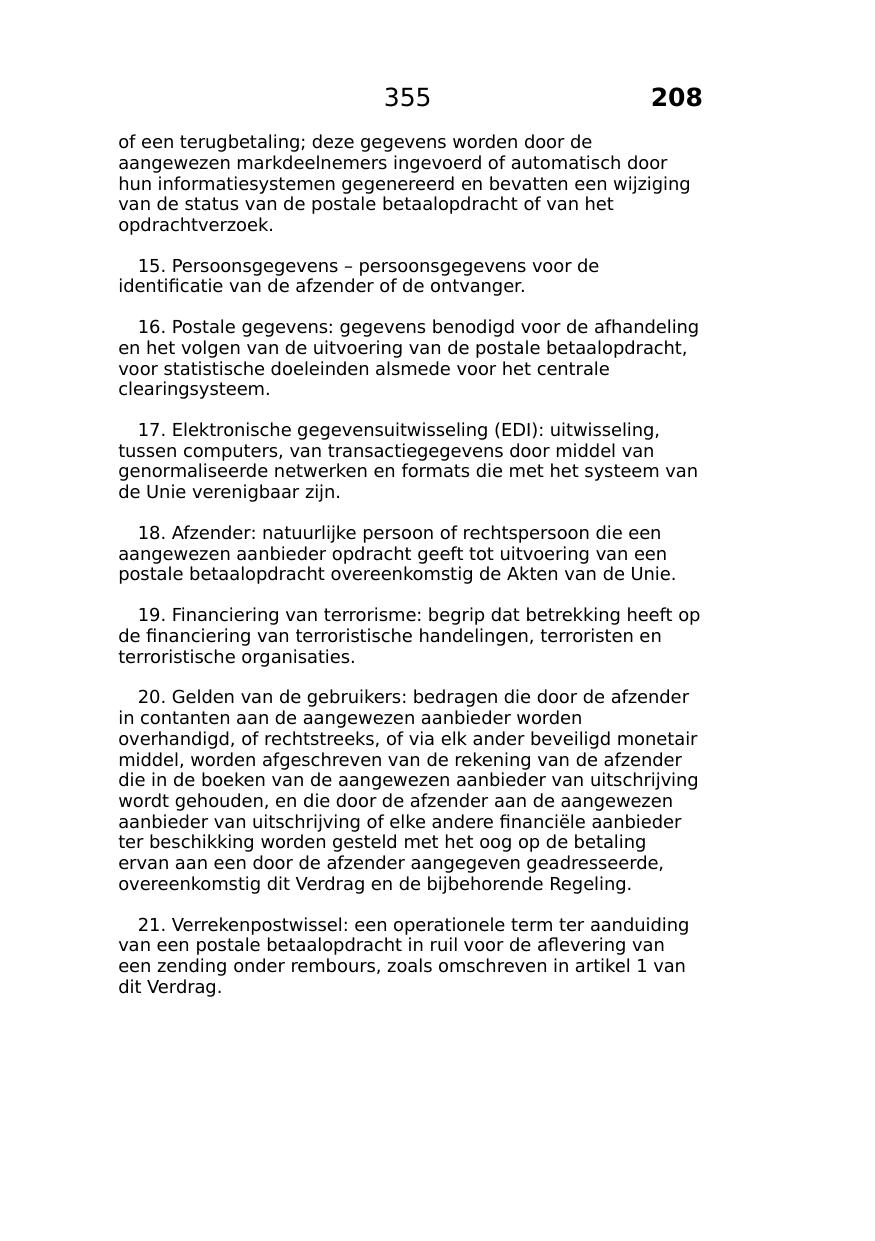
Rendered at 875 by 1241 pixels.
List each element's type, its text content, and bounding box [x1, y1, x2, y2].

text 16. Postale gegevens: gegevens benodigd voor de afhandeling en het volgen van de uitvoering van de postale betaalopdracht, voor statistische doeleinden alsmede voor het centrale clearingsysteem. [118, 317, 703, 400]
text of een terugbetaling; deze gegevens worden door de aangewezen markdeelnemers ingevoerd of automatisch door hun informatiesystemen gegenereerd en bevatten een wijziging van de status van de postale betaalopdracht of van het opdrachtverzoek. [118, 132, 703, 236]
text 20. Gelden van de gebruikers: bedragen die door de afzender in contanten aan de aangewezen aanbieder worden overhandigd, of rechtstreeks, of via elk ander beveiligd monetair middel, worden afgeschreven van de rekening van de afzender die in de boeken van de aangewezen aanbieder van uitschrijving wordt gehouden, en die door de afzender aan de aangewezen aanbieder van uitschrijving of elke andere financiële aanbieder ter beschikking worden gesteld met het oog op de betaling ervan aan een door de afzender aangegeven geadresseerde, overeenkomstig dit Verdrag en de bijbehorende Regeling. [118, 687, 703, 894]
text 21. Verrekenpostwissel: een operationele term ter aanduiding van een postale betaalopdracht in ruil voor de aflevering van een zending onder rembours, zoals omschreven in artikel 1 van dit Verdrag. [118, 914, 703, 997]
text 15. Persoonsgegevens – persoonsgegevens voor de identificatie van de afzender of de ontvanger. [118, 256, 703, 297]
text 18. Afzender: natuurlijke persoon of rechtspersoon die een aangewezen aanbieder opdracht geeft tot uitvoering van een postale betaalopdracht overeenkomstig de Akten van de Unie. [118, 523, 703, 585]
text 19. Financiering van terrorisme: begrip dat betrekking heeft op de financiering van terroristische handelingen, terroristen en terroristische organisaties. [118, 605, 703, 667]
text 17. Elektronische gegevensuitwisseling (EDI): uitwisseling, tussen computers, van transactiegegevens door middel van genormaliseerde netwerken en formats die met het systeem van de Unie verenigbaar zijn. [118, 420, 703, 503]
